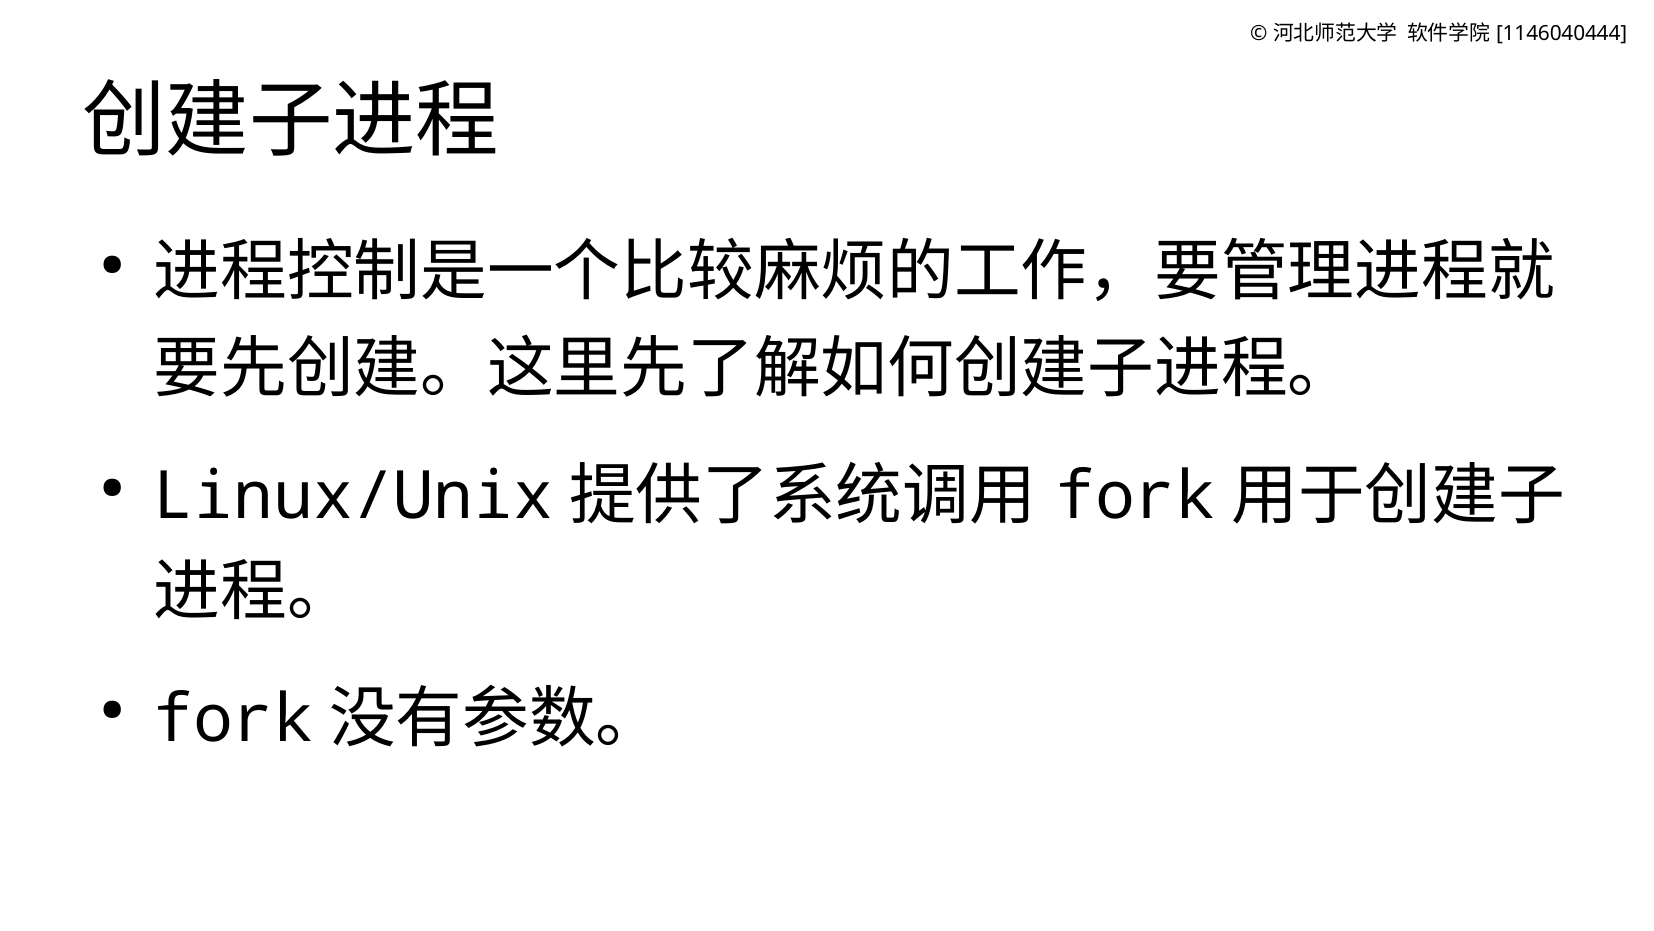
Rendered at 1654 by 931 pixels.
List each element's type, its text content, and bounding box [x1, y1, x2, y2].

title 创建子进程 [82, 37, 1571, 189]
list 进程控制是一个比较麻烦的工作，要管理进程就要先创建。这里先了解如何创建子进程。 Linux/Unix提供了系统调用fork用于创建子进程。 fork没有参数。 [82, 217, 1571, 804]
